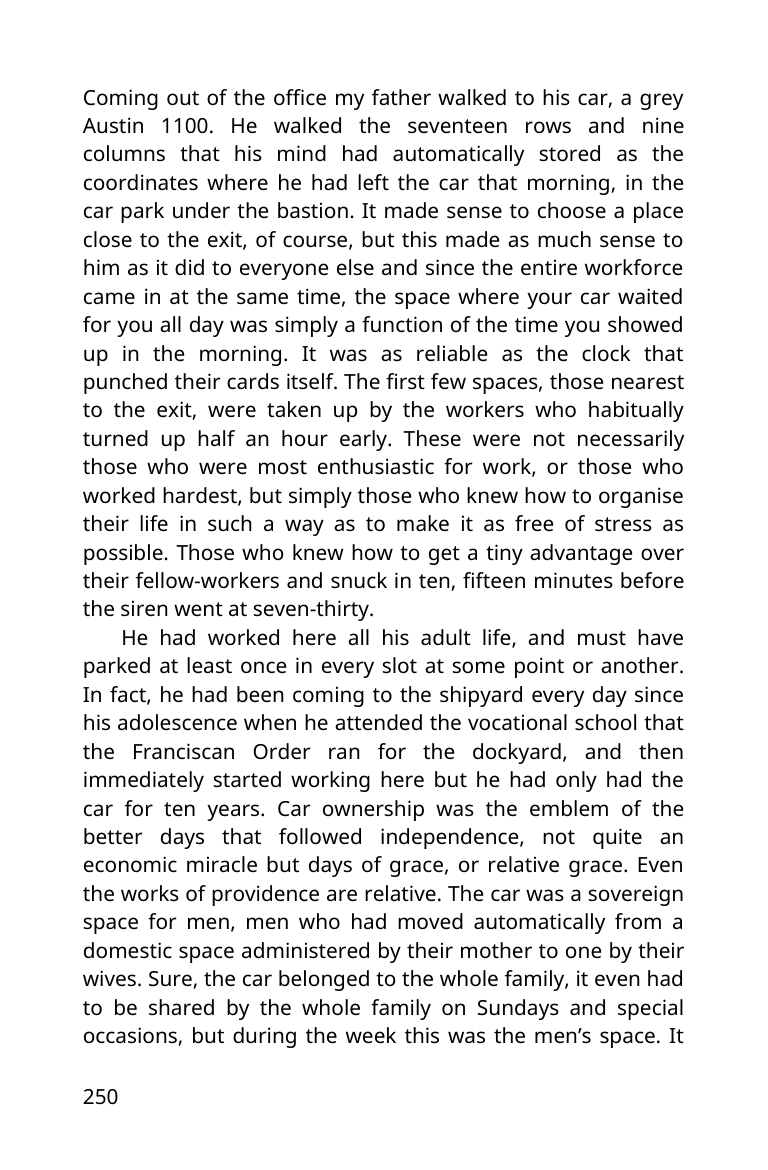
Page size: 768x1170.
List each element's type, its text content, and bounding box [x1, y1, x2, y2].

text He had worked here all his adult life, and must have parked at least once in every slot at some point or another. In fact, he had been coming to the shipyard every day since his adolescence when he attended the vocational school that the Franciscan Order ran for the dockyard, and then immediately started working here but he had only had the car for ten years. Car ownership was the emblem of the better days that followed independence, not quite an economic miracle but days of grace, or relative grace. Even the works of providence are relative. The car was a sovereign space for men, men who had moved automatically from a domestic space administered by their mother to one by their wives. Sure, the car belonged to the whole family, it even had to be shared by the whole family on Sundays and special occasions, but during the week this was the men’s space. It [83, 623, 685, 1049]
text Coming out of the office my father walked to his car, a grey Austin 1100. He walked the seventeen rows and nine columns that his mind had automatically stored as the coordinates where he had left the car that morning, in the car park under the bastion. It made sense to choose a place close to the exit, of course, but this made as much sense to him as it did to everyone else and since the entire workforce came in at the same time, the space where your car waited for you all day was simply a function of the time you showed up in the morning. It was as reliable as the clock that punched their cards itself. The first few spaces, those nearest to the exit, were taken up by the workers who habitually turned up half an hour early. These were not necessarily those who were most enthusiastic for work, or those who worked hardest, but simply those who knew how to organise their life in such a way as to make it as free of stress as possible. Those who knew how to get a tiny advantage over their fellow-workers and snuck in ten, fifteen minutes before the siren went at seven-thirty. [83, 83, 685, 623]
